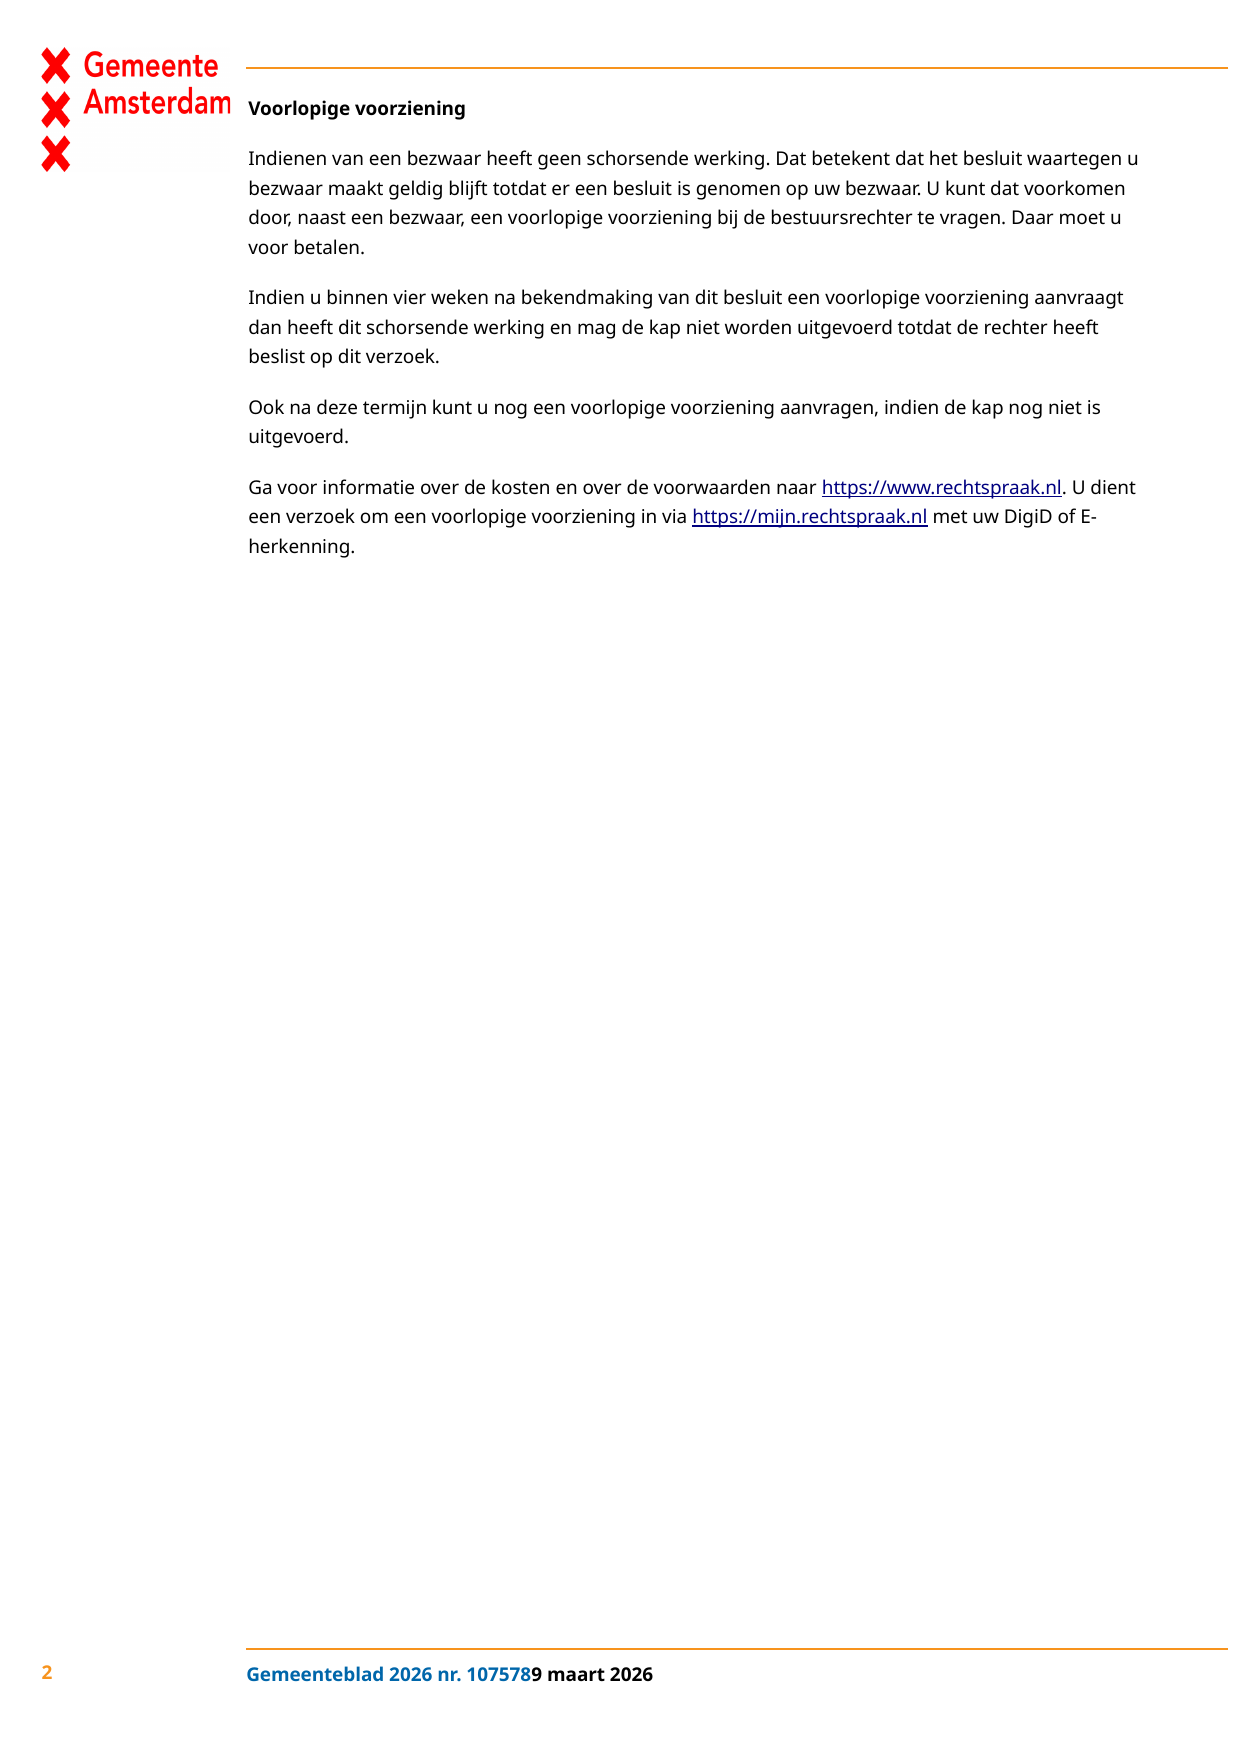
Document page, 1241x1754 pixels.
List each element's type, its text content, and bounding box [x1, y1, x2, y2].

text Ga voor informatie over de kosten en over de voorwaarden naar https://www.rechtspraak.nl. U dient een verzoek om een voorlopige voorziening in via https://mijn.rechtspraak.nl met uw DigiD of E-herkenning. [248, 474, 1152, 559]
picture [41, 47, 231, 172]
text Indienen van een bezwaar heeft geen schorsende werking. Dat betekent dat het besluit waartegen u bezwaar maakt geldig blijft totdat er een besluit is genomen op uw bezwaar. U kunt dat voorkomen door, naast een bezwaar, een voorlopige voorziening bij de bestuursrechter te vragen. Daar moet u voor betalen. [248, 145, 1152, 260]
text Ook na deze termijn kunt u nog een voorlopige voorziening aanvragen, indien de kap nog niet is uitgevoerd. [248, 394, 1152, 449]
text Indien u binnen vier weken na bekendmaking van dit besluit een voorlopige voorziening aanvraagt dan heeft dit schorsende werking en mag de kap niet worden uitgevoerd totdat de rechter heeft beslist op dit verzoek. [248, 284, 1152, 369]
text Voorlopige voorziening [248, 95, 1152, 121]
